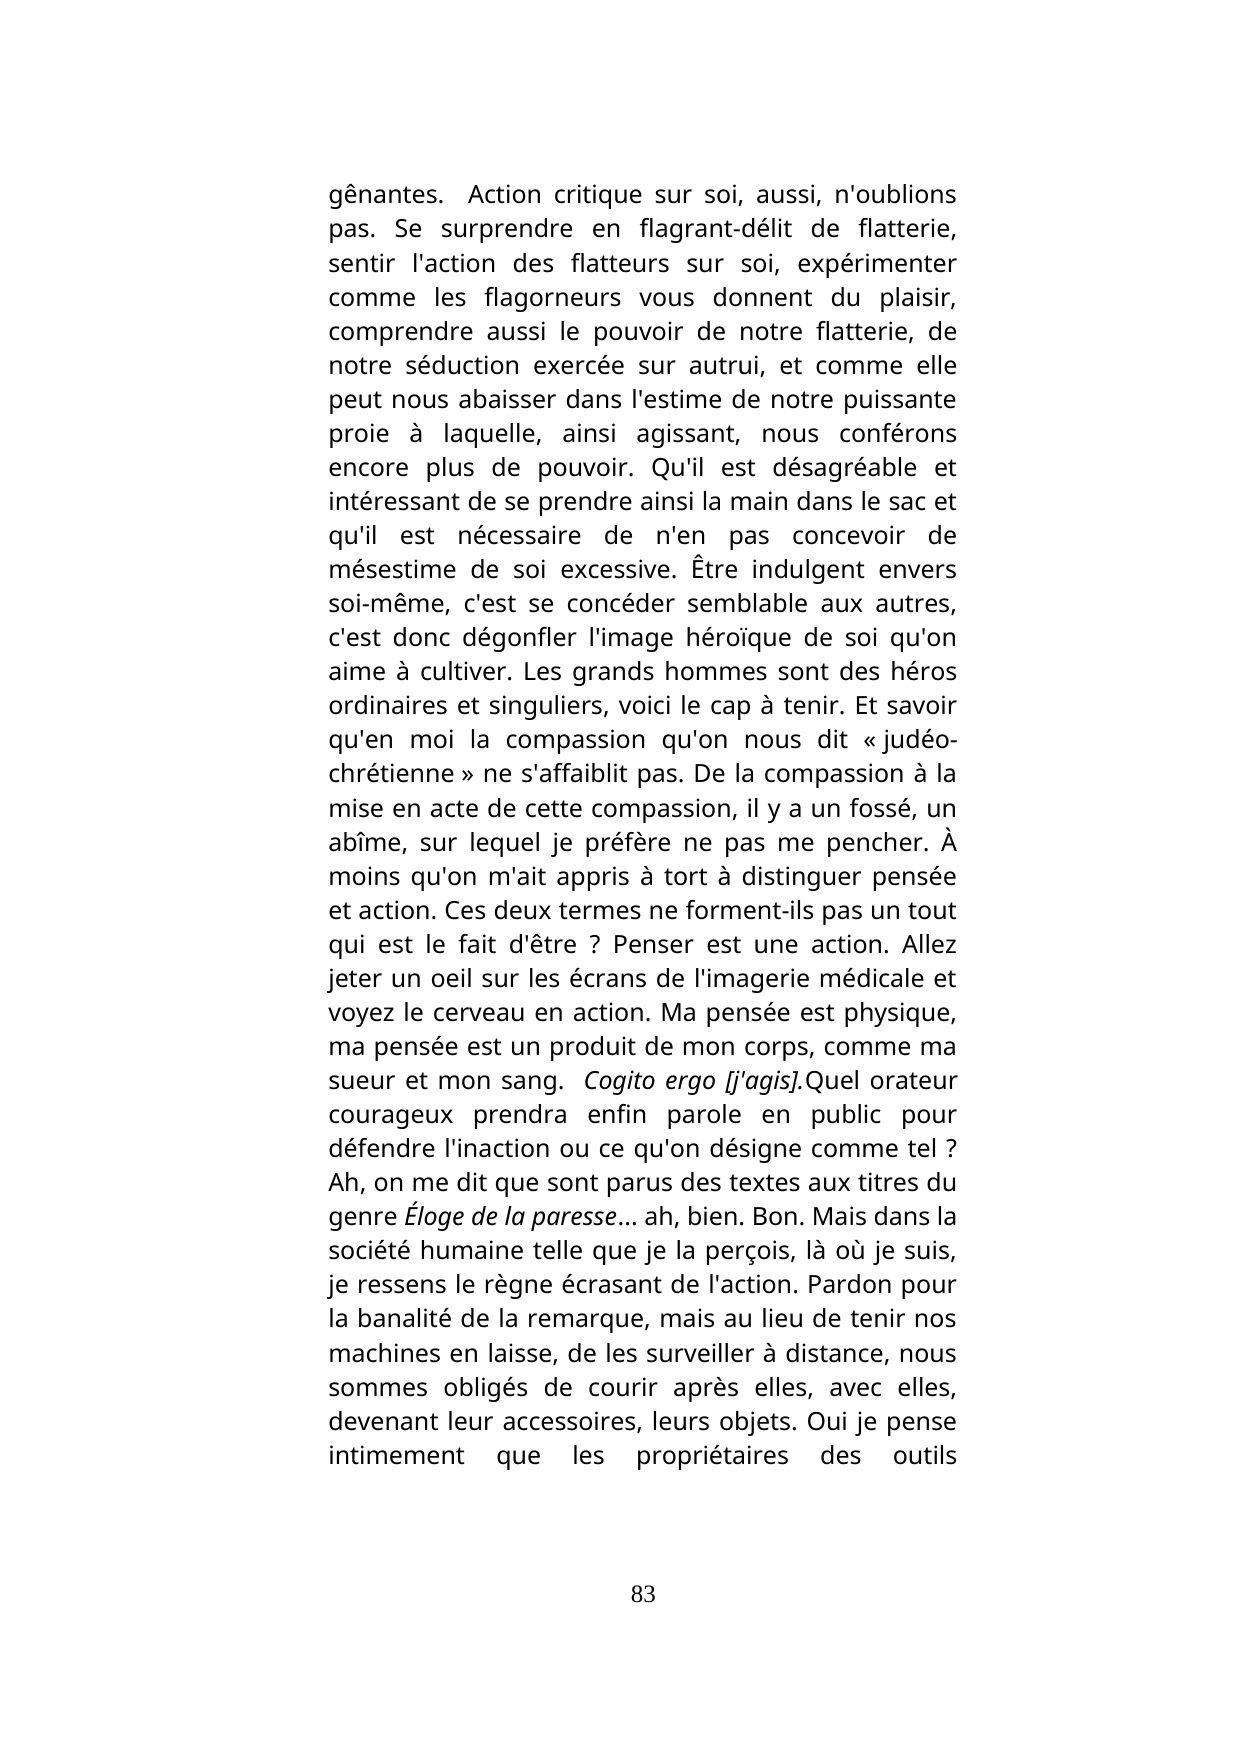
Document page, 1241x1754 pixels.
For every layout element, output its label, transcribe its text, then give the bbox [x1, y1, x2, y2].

text gênantes. Action critique sur soi, aussi, n'oublions pas. Se surprendre en flagrant-délit de flatterie, sentir l'action des flatteurs sur soi, expérimenter comme les flagorneurs vous donnent du plaisir, comprendre aussi le pouvoir de notre flatterie, de notre séduction exercée sur autrui, et comme elle peut nous abaisser dans l'estime de notre puissante proie à laquelle, ainsi agissant, nous conférons encore plus de pouvoir. Qu'il est désagréable et intéressant de se prendre ainsi la main dans le sac et qu'il est nécessaire de n'en pas concevoir de mésestime de soi excessive. Être indulgent envers soi-même, c'est se concéder semblable aux autres, c'est donc dégonfler l'image héroïque de soi qu'on aime à cultiver. Les grands hommes sont des héros ordinaires et singuliers, voici le cap à tenir. Et savoir qu'en moi la compassion qu'on nous dit « judéo-chrétienne » ne s'affaiblit pas. De la compassion à la mise en acte de cette compassion, il y a un fossé, un abîme, sur lequel je préfère ne pas me pencher. À moins qu'on m'ait appris à tort à distinguer pensée et action. Ces deux termes ne forment-ils pas un tout qui est le fait d'être ? Penser est une action. Allez jeter un oeil sur les écrans de l'imagerie médicale et voyez le cerveau en action. Ma pensée est physique, ma pensée est un produit de mon corps, comme ma sueur et mon sang. Cogito ergo [j'agis].Quel orateur courageux prendra enfin parole en public pour défendre l'inaction ou ce qu'on désigne comme tel ? Ah, on me dit que sont parus des textes aux titres du genre Éloge de la paresse... ah, bien. Bon. Mais dans la société humaine telle que je la perçois, là où je suis, je ressens le règne écrasant de l'action. Pardon pour la banalité de la remarque, mais au lieu de tenir nos machines en laisse, de les surveiller à distance, nous sommes obligés de courir après elles, avec elles, devenant leur accessoires, leurs objets. Oui je pense intimement que les propriétaires des outils [328, 177, 958, 1471]
